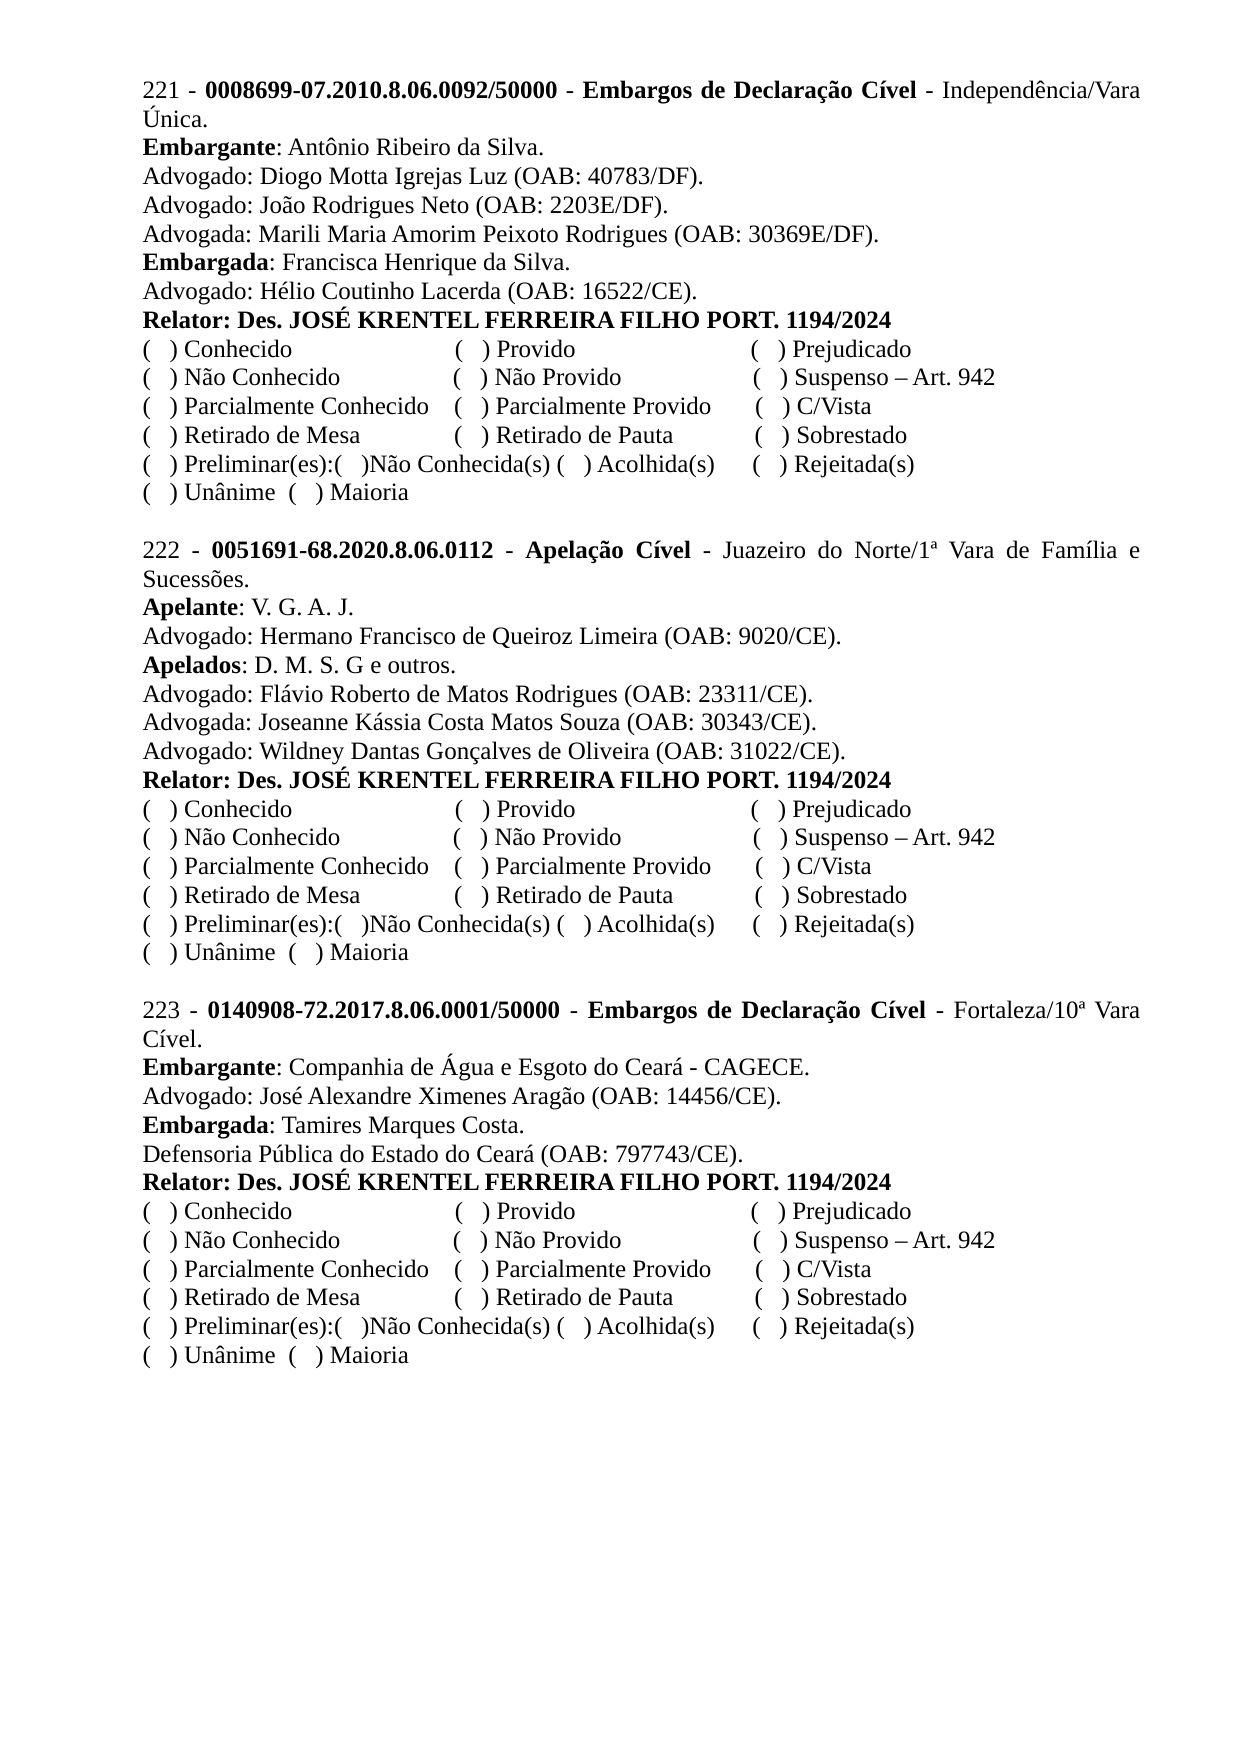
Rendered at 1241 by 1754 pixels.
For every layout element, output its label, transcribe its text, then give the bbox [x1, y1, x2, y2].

text ( ) Preliminar(es):( )Não Conhecida(s) ( ) Acolhida(s) ( ) Rejeitada(s) [142, 909, 1158, 937]
text Apelante: V. G. A. J. [142, 592, 1141, 621]
text ( ) Retirado de Mesa ( ) Retirado de Pauta ( ) Sobrestado [142, 420, 1158, 449]
text 221 - 0008699-07.2010.8.06.0092/50000 - Embargos de Declaração Cível - Independência/Vara Única. [142, 75, 1141, 132]
text Advogado: José Alexandre Ximenes Aragão (OAB: 14456/CE). [142, 1081, 1141, 1110]
text 222 - 0051691-68.2020.8.06.0112 - Apelação Cível - Juazeiro do Norte/1ª Vara de Família e Sucessões. [142, 535, 1141, 592]
text ( ) Retirado de Mesa ( ) Retirado de Pauta ( ) Sobrestado [142, 1282, 1158, 1311]
text Relator: Des. JOSÉ KRENTEL FERREIRA FILHO PORT. 1194/2024 [142, 305, 1141, 334]
text Embargante: Antônio Ribeiro da Silva. [142, 132, 1141, 161]
text Advogado: Hélio Coutinho Lacerda (OAB: 16522/CE). [142, 276, 1141, 305]
text ( ) Parcialmente Conhecido ( ) Parcialmente Provido ( ) C/Vista [142, 1254, 1158, 1282]
text ( ) Unânime ( ) Maioria [142, 477, 1158, 506]
text ( ) Conhecido ( ) Provido ( ) Prejudicado [142, 1196, 1141, 1225]
text Embargada: Francisca Henrique da Silva. [142, 247, 1141, 276]
text ( ) Unânime ( ) Maioria [142, 937, 1158, 966]
text ( ) Não Conhecido ( ) Não Provido ( ) Suspenso – Art. 942 [142, 822, 1158, 851]
text ( ) Conhecido ( ) Provido ( ) Prejudicado [142, 794, 1141, 822]
text ( ) Conhecido ( ) Provido ( ) Prejudicado [142, 334, 1141, 362]
text Advogado: Hermano Francisco de Queiroz Limeira (OAB: 9020/CE). [142, 621, 1141, 650]
text Advogado: Flávio Roberto de Matos Rodrigues (OAB: 23311/CE). [142, 679, 1141, 707]
text Relator: Des. JOSÉ KRENTEL FERREIRA FILHO PORT. 1194/2024 [142, 765, 1141, 794]
text ( ) Não Conhecido ( ) Não Provido ( ) Suspenso – Art. 942 [142, 1225, 1158, 1254]
text ( ) Preliminar(es):( )Não Conhecida(s) ( ) Acolhida(s) ( ) Rejeitada(s) [142, 449, 1158, 477]
text Apelados: D. M. S. G e outros. [142, 650, 1141, 679]
text ( ) Parcialmente Conhecido ( ) Parcialmente Provido ( ) C/Vista [142, 851, 1158, 880]
text Defensoria Pública do Estado do Ceará (OAB: 797743/CE). [142, 1139, 1141, 1167]
text 223 - 0140908-72.2017.8.06.0001/50000 - Embargos de Declaração Cível - Fortaleza/10ª Vara Cível. [142, 995, 1141, 1052]
text Relator: Des. JOSÉ KRENTEL FERREIRA FILHO PORT. 1194/2024 [142, 1167, 1141, 1196]
text Advogada: Marili Maria Amorim Peixoto Rodrigues (OAB: 30369E/DF). [142, 219, 1141, 247]
text Embargante: Companhia de Água e Esgoto do Ceará - CAGECE. [142, 1052, 1141, 1081]
text ( ) Preliminar(es):( )Não Conhecida(s) ( ) Acolhida(s) ( ) Rejeitada(s) [142, 1311, 1158, 1340]
text ( ) Parcialmente Conhecido ( ) Parcialmente Provido ( ) C/Vista [142, 391, 1158, 420]
text Advogada: Joseanne Kássia Costa Matos Souza (OAB: 30343/CE). [142, 707, 1141, 736]
text ( ) Não Conhecido ( ) Não Provido ( ) Suspenso – Art. 942 [142, 362, 1158, 391]
text Advogado: João Rodrigues Neto (OAB: 2203E/DF). [142, 190, 1141, 219]
text ( ) Unânime ( ) Maioria [142, 1340, 1158, 1369]
text ( ) Retirado de Mesa ( ) Retirado de Pauta ( ) Sobrestado [142, 880, 1158, 909]
text Advogado: Wildney Dantas Gonçalves de Oliveira (OAB: 31022/CE). [142, 736, 1141, 765]
text Advogado: Diogo Motta Igrejas Luz (OAB: 40783/DF). [142, 161, 1141, 190]
text Embargada: Tamires Marques Costa. [142, 1110, 1141, 1139]
